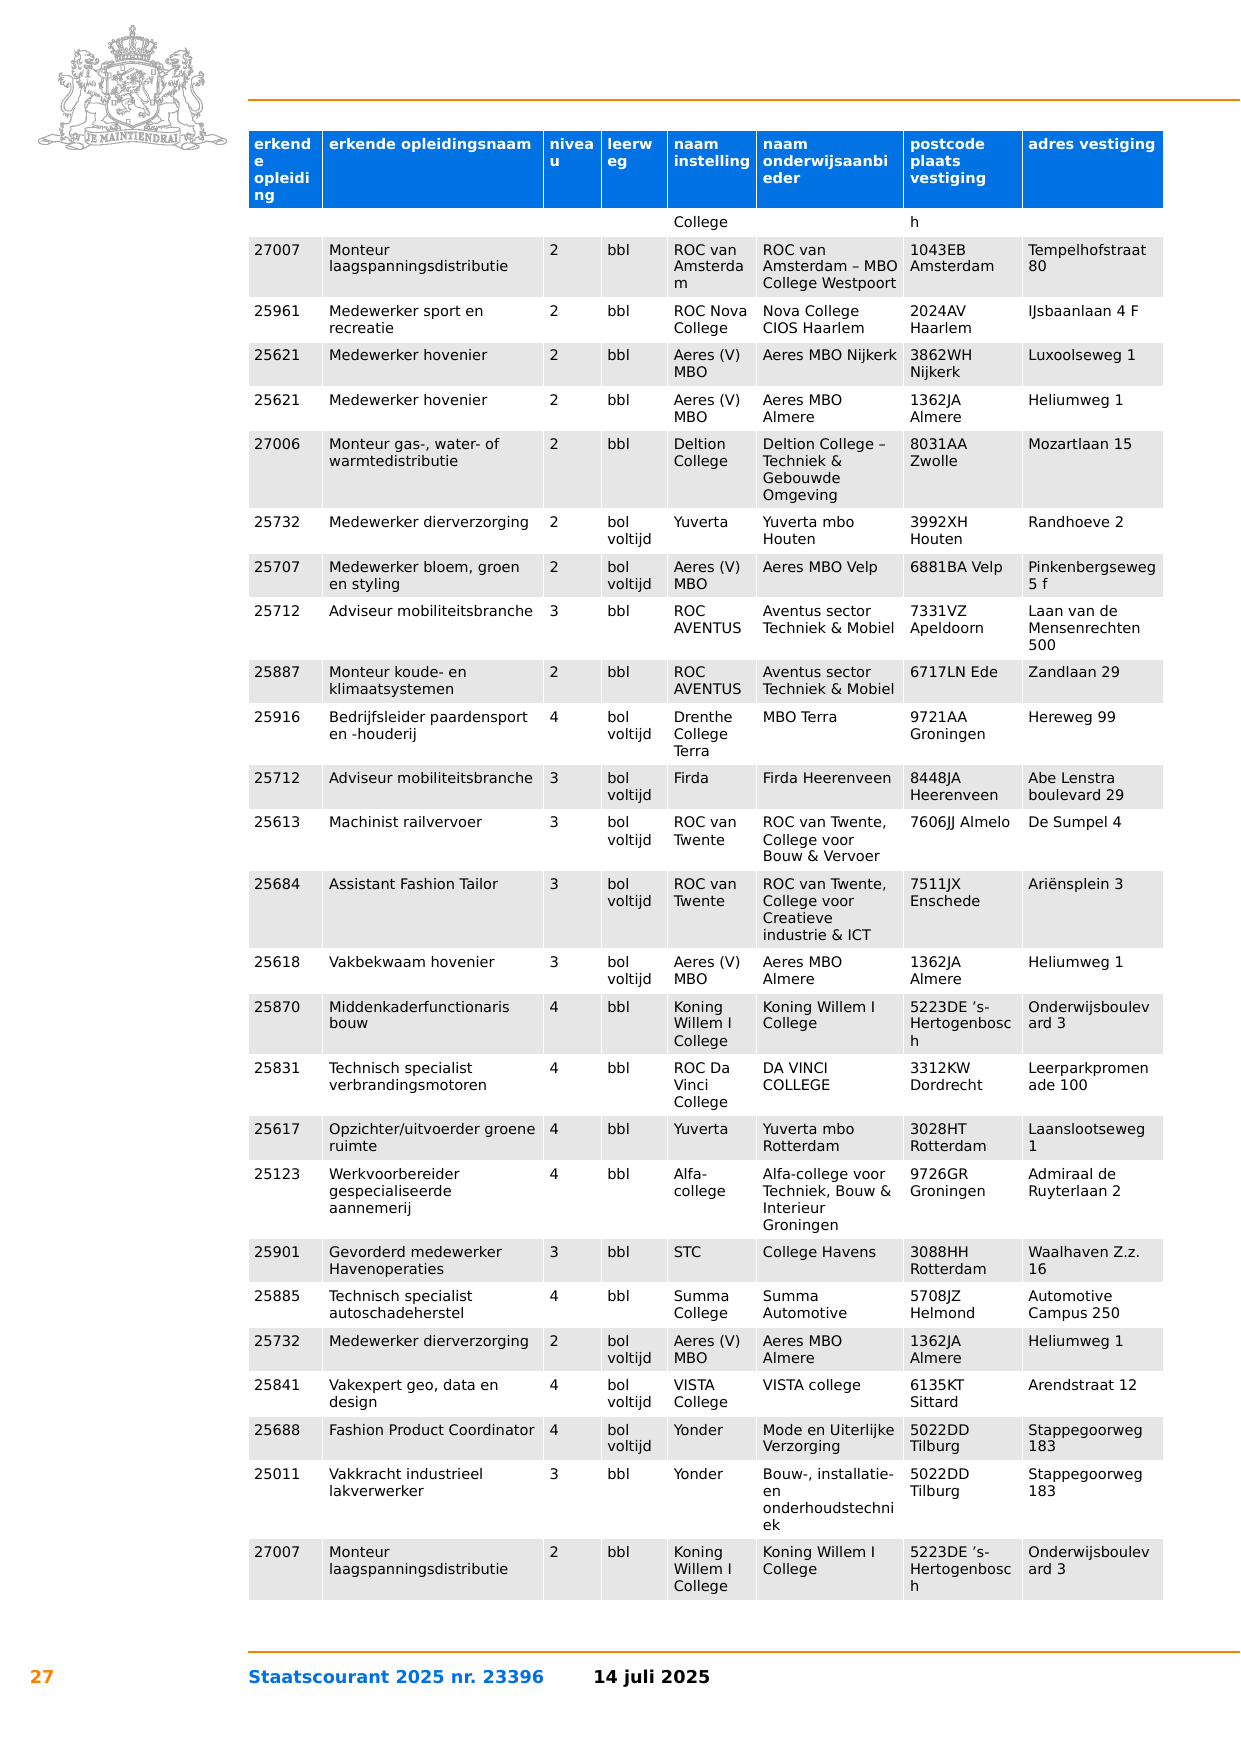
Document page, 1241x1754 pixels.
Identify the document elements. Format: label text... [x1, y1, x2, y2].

table_cell Mode en Uiterlijke Verzorging [757, 1417, 903, 1460]
table_cell Zandlaan 29 [1023, 660, 1163, 703]
table_cell bol voltijd [602, 1417, 667, 1460]
table_cell Adviseur mobiliteitsbranche [323, 598, 543, 658]
table_cell Yuverta [668, 1116, 756, 1160]
table_cell bbl [602, 1055, 667, 1115]
table_cell IJsbaanlaan 4 F [1023, 298, 1163, 341]
table_cell Koning Willem I College [757, 1539, 903, 1600]
table_cell 3312KW Dordrecht [904, 1055, 1022, 1115]
table_cell 5022DD Tilburg [904, 1461, 1022, 1538]
table_cell Fashion Product Coordinator [323, 1417, 543, 1460]
table_cell 25901 [249, 1239, 322, 1282]
table_cell bbl [602, 1284, 667, 1327]
table_cell 25887 [249, 660, 322, 703]
table_cell Abe Lenstra boulevard 29 [1023, 765, 1163, 809]
table_cell 3 [544, 871, 601, 948]
table_cell Onderwijsboulevard 3 [1023, 1539, 1163, 1600]
table_cell Aeres (V) MBO [668, 1328, 756, 1371]
table_cell 2024AV Haarlem [904, 298, 1022, 341]
table_cell bol voltijd [602, 510, 667, 553]
table_cell Automotive Campus 250 [1023, 1284, 1163, 1327]
table_cell [249, 209, 322, 236]
table_cell 5223DE ’s-Hertogenbosch [904, 1539, 1022, 1600]
table_cell Aventus sector Techniek & Mobiel [757, 598, 903, 658]
table_cell Aeres (V) MBO [668, 387, 756, 430]
table_cell Technisch specialist autoschadeherstel [323, 1284, 543, 1327]
table_cell ROC van Amsterdam – MBO College Westpoort [757, 237, 903, 297]
table_cell Vakkracht industrieel lakverwerker [323, 1461, 543, 1538]
table_cell 7606JJ Almelo [904, 810, 1022, 870]
table_cell Medewerker hovenier [323, 387, 543, 430]
table_cell bol voltijd [602, 949, 667, 993]
table_cell [1023, 209, 1163, 236]
table_cell 25684 [249, 871, 322, 948]
table_cell Leerparkpromenade 100 [1023, 1055, 1163, 1115]
table_cell 7331VZ Apeldoorn [904, 598, 1022, 658]
table_cell ROC van Twente, College voor Creatieve industrie & ICT [757, 871, 903, 948]
table_cell Technisch specialist verbrandingsmotoren [323, 1055, 543, 1115]
table_cell Stappegoorweg 183 [1023, 1461, 1163, 1538]
table_cell Yuverta mbo Houten [757, 510, 903, 553]
table_cell Admiraal de Ruyterlaan 2 [1023, 1161, 1163, 1238]
table_cell 2 [544, 343, 601, 386]
table_cell 3992XH Houten [904, 510, 1022, 553]
table_cell Aeres (V) MBO [668, 554, 756, 597]
table_cell VISTA college [757, 1372, 903, 1416]
table_cell Medewerker bloem, groen en styling [323, 554, 543, 597]
table_cell Aeres MBO Almere [757, 949, 903, 993]
table_cell 25707 [249, 554, 322, 597]
table_cell Tempelhofstraat 80 [1023, 237, 1163, 297]
table_cell 2 [544, 387, 601, 430]
table_cell 3 [544, 810, 601, 870]
table_cell bol voltijd [602, 704, 667, 764]
table_cell Deltion College – Techniek & Gebouwde Omgeving [757, 431, 903, 508]
table_cell Heliumweg 1 [1023, 387, 1163, 430]
table_cell 2 [544, 237, 601, 297]
table_cell ROC van Twente [668, 810, 756, 870]
table_cell 1362JA Almere [904, 1328, 1022, 1371]
table_cell bbl [602, 298, 667, 341]
table_cell 2 [544, 1328, 601, 1371]
table_cell Middenkaderfunctionaris bouw [323, 994, 543, 1054]
table_cell 25961 [249, 298, 322, 341]
table_cell Hereweg 99 [1023, 704, 1163, 764]
table_cell ROC van Twente [668, 871, 756, 948]
table_cell 9726GR Groningen [904, 1161, 1022, 1238]
table_cell Koning Willem I College [668, 1539, 756, 1600]
table_cell bbl [602, 598, 667, 658]
table_cell bol voltijd [602, 765, 667, 809]
table_cell Aeres MBO Almere [757, 387, 903, 430]
picture [38, 25, 227, 150]
table_cell Drenthe College Terra [668, 704, 756, 764]
table_header adres vestiging [1023, 131, 1163, 208]
table_cell Heliumweg 1 [1023, 1328, 1163, 1371]
table_cell 25732 [249, 1328, 322, 1371]
table_cell ROC Nova College [668, 298, 756, 341]
table_cell 25732 [249, 510, 322, 553]
table_cell 2 [544, 1539, 601, 1600]
table_cell [323, 209, 543, 236]
table_cell 1362JA Almere [904, 387, 1022, 430]
table_cell College Havens [757, 1239, 903, 1282]
table_cell Monteur laagspanningsdistributie [323, 237, 543, 297]
table_cell [544, 209, 601, 236]
table_cell 25841 [249, 1372, 322, 1416]
table_cell 5022DD Tilburg [904, 1417, 1022, 1460]
table_cell 1043EB Amsterdam [904, 237, 1022, 297]
table_cell ROC AVENTUS [668, 598, 756, 658]
table_cell Yuverta mbo Rotterdam [757, 1116, 903, 1160]
table_cell 25712 [249, 598, 322, 658]
table_cell Medewerker hovenier [323, 343, 543, 386]
table_cell Yonder [668, 1417, 756, 1460]
table_header naam instelling [668, 131, 756, 208]
table_header postcode plaats vestiging [904, 131, 1022, 208]
table_cell 25870 [249, 994, 322, 1054]
table_cell Koning Willem I College [757, 994, 903, 1054]
table_cell Gevorderd medewerker Havenoperaties [323, 1239, 543, 1282]
table_cell Alfa-college voor Techniek, Bouw & Interieur Groningen [757, 1161, 903, 1238]
table_cell 4 [544, 1284, 601, 1327]
table_cell bbl [602, 1539, 667, 1600]
table_cell Opzichter/uitvoerder groene ruimte [323, 1116, 543, 1160]
table_cell 25618 [249, 949, 322, 993]
table_cell 25617 [249, 1116, 322, 1160]
table_cell Alfa-college [668, 1161, 756, 1238]
table_cell Firda [668, 765, 756, 809]
table_cell 4 [544, 1372, 601, 1416]
table_cell 27006 [249, 431, 322, 508]
table_cell 25712 [249, 765, 322, 809]
table_cell 1362JA Almere [904, 949, 1022, 993]
table_cell bol voltijd [602, 810, 667, 870]
table_cell Assistant Fashion Tailor [323, 871, 543, 948]
table_cell 8448JA Heerenveen [904, 765, 1022, 809]
table_cell Aeres (V) MBO [668, 949, 756, 993]
table_cell bbl [602, 1161, 667, 1238]
table_cell Nova College CIOS Haarlem [757, 298, 903, 341]
table_cell 4 [544, 1161, 601, 1238]
table_cell 3088HH Rotterdam [904, 1239, 1022, 1282]
table_cell 3862WH Nijkerk [904, 343, 1022, 386]
table_cell Pinkenbergseweg 5 f [1023, 554, 1163, 597]
table_cell 27007 [249, 1539, 322, 1600]
table_cell 25831 [249, 1055, 322, 1115]
table_cell 7511JX Enschede [904, 871, 1022, 948]
table_cell bbl [602, 387, 667, 430]
table_cell 6135KT Sittard [904, 1372, 1022, 1416]
table_cell 25885 [249, 1284, 322, 1327]
table_cell Ariënsplein 3 [1023, 871, 1163, 948]
table_cell Randhoeve 2 [1023, 510, 1163, 553]
table_cell Medewerker sport en recreatie [323, 298, 543, 341]
table_cell bbl [602, 1461, 667, 1538]
table_cell 4 [544, 704, 601, 764]
table_cell ROC AVENTUS [668, 660, 756, 703]
table_cell [602, 209, 667, 236]
table_cell 25123 [249, 1161, 322, 1238]
table_cell 2 [544, 660, 601, 703]
table_cell Laanslootseweg 1 [1023, 1116, 1163, 1160]
table_cell Stappegoorweg 183 [1023, 1417, 1163, 1460]
table_cell Aeres (V) MBO [668, 343, 756, 386]
table_cell 8031AA Zwolle [904, 431, 1022, 508]
table_cell 25011 [249, 1461, 322, 1538]
table_cell bol voltijd [602, 554, 667, 597]
table_cell 5223DE ’s-Hertogenbosch [904, 994, 1022, 1054]
table_cell 2 [544, 510, 601, 553]
table_cell 3 [544, 765, 601, 809]
table_cell Luxoolseweg 1 [1023, 343, 1163, 386]
table_cell 2 [544, 431, 601, 508]
table_cell Laan van de Mensenrechten 500 [1023, 598, 1163, 658]
table_cell 25613 [249, 810, 322, 870]
table_cell bbl [602, 1116, 667, 1160]
table_cell MBO Terra [757, 704, 903, 764]
table_cell STC [668, 1239, 756, 1282]
table_cell 25916 [249, 704, 322, 764]
table_cell Aeres MBO Nijkerk [757, 343, 903, 386]
table_cell Summa College [668, 1284, 756, 1327]
table_cell VISTA College [668, 1372, 756, 1416]
table_cell 2 [544, 554, 601, 597]
table_cell Arendstraat 12 [1023, 1372, 1163, 1416]
table_cell 3 [544, 598, 601, 658]
table_cell 25621 [249, 387, 322, 430]
table_cell 25621 [249, 343, 322, 386]
table_cell Monteur gas-, water- of warmtedistributie [323, 431, 543, 508]
table_cell 4 [544, 1417, 601, 1460]
table_cell Mozartlaan 15 [1023, 431, 1163, 508]
table_cell Monteur koude- en klimaatsystemen [323, 660, 543, 703]
table_cell bbl [602, 431, 667, 508]
table_cell 3 [544, 1239, 601, 1282]
table_cell Vakbekwaam hovenier [323, 949, 543, 993]
table_cell College [668, 209, 756, 236]
table_cell bbl [602, 343, 667, 386]
table_cell bol voltijd [602, 1328, 667, 1371]
table_cell De Sumpel 4 [1023, 810, 1163, 870]
table_cell bbl [602, 660, 667, 703]
table_cell DA VINCI COLLEGE [757, 1055, 903, 1115]
table_cell 4 [544, 1116, 601, 1160]
table_cell 3 [544, 1461, 601, 1538]
table_cell Medewerker dierverzorging [323, 1328, 543, 1371]
table_cell Aeres MBO Almere [757, 1328, 903, 1371]
table_cell Yonder [668, 1461, 756, 1538]
table_cell bbl [602, 1239, 667, 1282]
table_cell Aventus sector Techniek & Mobiel [757, 660, 903, 703]
table_cell Werkvoorbereider gespecialiseerde aannemerij [323, 1161, 543, 1238]
table_cell ROC van Twente, College voor Bouw & Vervoer [757, 810, 903, 870]
table_cell bol voltijd [602, 1372, 667, 1416]
table_cell [757, 209, 903, 236]
table_header erkende opleiding [249, 131, 322, 208]
table_cell 4 [544, 1055, 601, 1115]
table_cell 2 [544, 298, 601, 341]
table_cell 9721AA Groningen [904, 704, 1022, 764]
table_cell bol voltijd [602, 871, 667, 948]
table_cell Bouw-, installatie- en onderhoudstechniek [757, 1461, 903, 1538]
table_cell Adviseur mobiliteitsbranche [323, 765, 543, 809]
table_cell Onderwijsboulevard 3 [1023, 994, 1163, 1054]
table_cell 27007 [249, 237, 322, 297]
table_cell ROC Da Vinci College [668, 1055, 756, 1115]
table_cell Vakexpert geo, data en design [323, 1372, 543, 1416]
table_header niveau [544, 131, 601, 208]
table_cell 5708JZ Helmond [904, 1284, 1022, 1327]
table_cell 25688 [249, 1417, 322, 1460]
table_cell Machinist railvervoer [323, 810, 543, 870]
table_cell Monteur laagspanningsdistributie [323, 1539, 543, 1600]
table_cell Yuverta [668, 510, 756, 553]
table_header naam onderwijsaanbieder [757, 131, 903, 208]
table_cell 3028HT Rotterdam [904, 1116, 1022, 1160]
table_cell 6717LN Ede [904, 660, 1022, 703]
table_cell Summa Automotive [757, 1284, 903, 1327]
table_cell Bedrijfsleider paardensport en -houderij [323, 704, 543, 764]
table_cell bbl [602, 994, 667, 1054]
table_cell 3 [544, 949, 601, 993]
table_cell Aeres MBO Velp [757, 554, 903, 597]
table_header leerweg [602, 131, 667, 208]
table_cell Medewerker dierverzorging [323, 510, 543, 553]
table_cell Firda Heerenveen [757, 765, 903, 809]
table_cell Heliumweg 1 [1023, 949, 1163, 993]
table_cell Waalhaven Z.z. 16 [1023, 1239, 1163, 1282]
table_cell 4 [544, 994, 601, 1054]
table_cell Koning Willem I College [668, 994, 756, 1054]
table_cell ROC van Amsterdam [668, 237, 756, 297]
table_cell Deltion College [668, 431, 756, 508]
table_cell h [904, 209, 1022, 236]
table_cell 6881BA Velp [904, 554, 1022, 597]
table_header erkende opleidingsnaam [323, 131, 543, 208]
table_cell bbl [602, 237, 667, 297]
